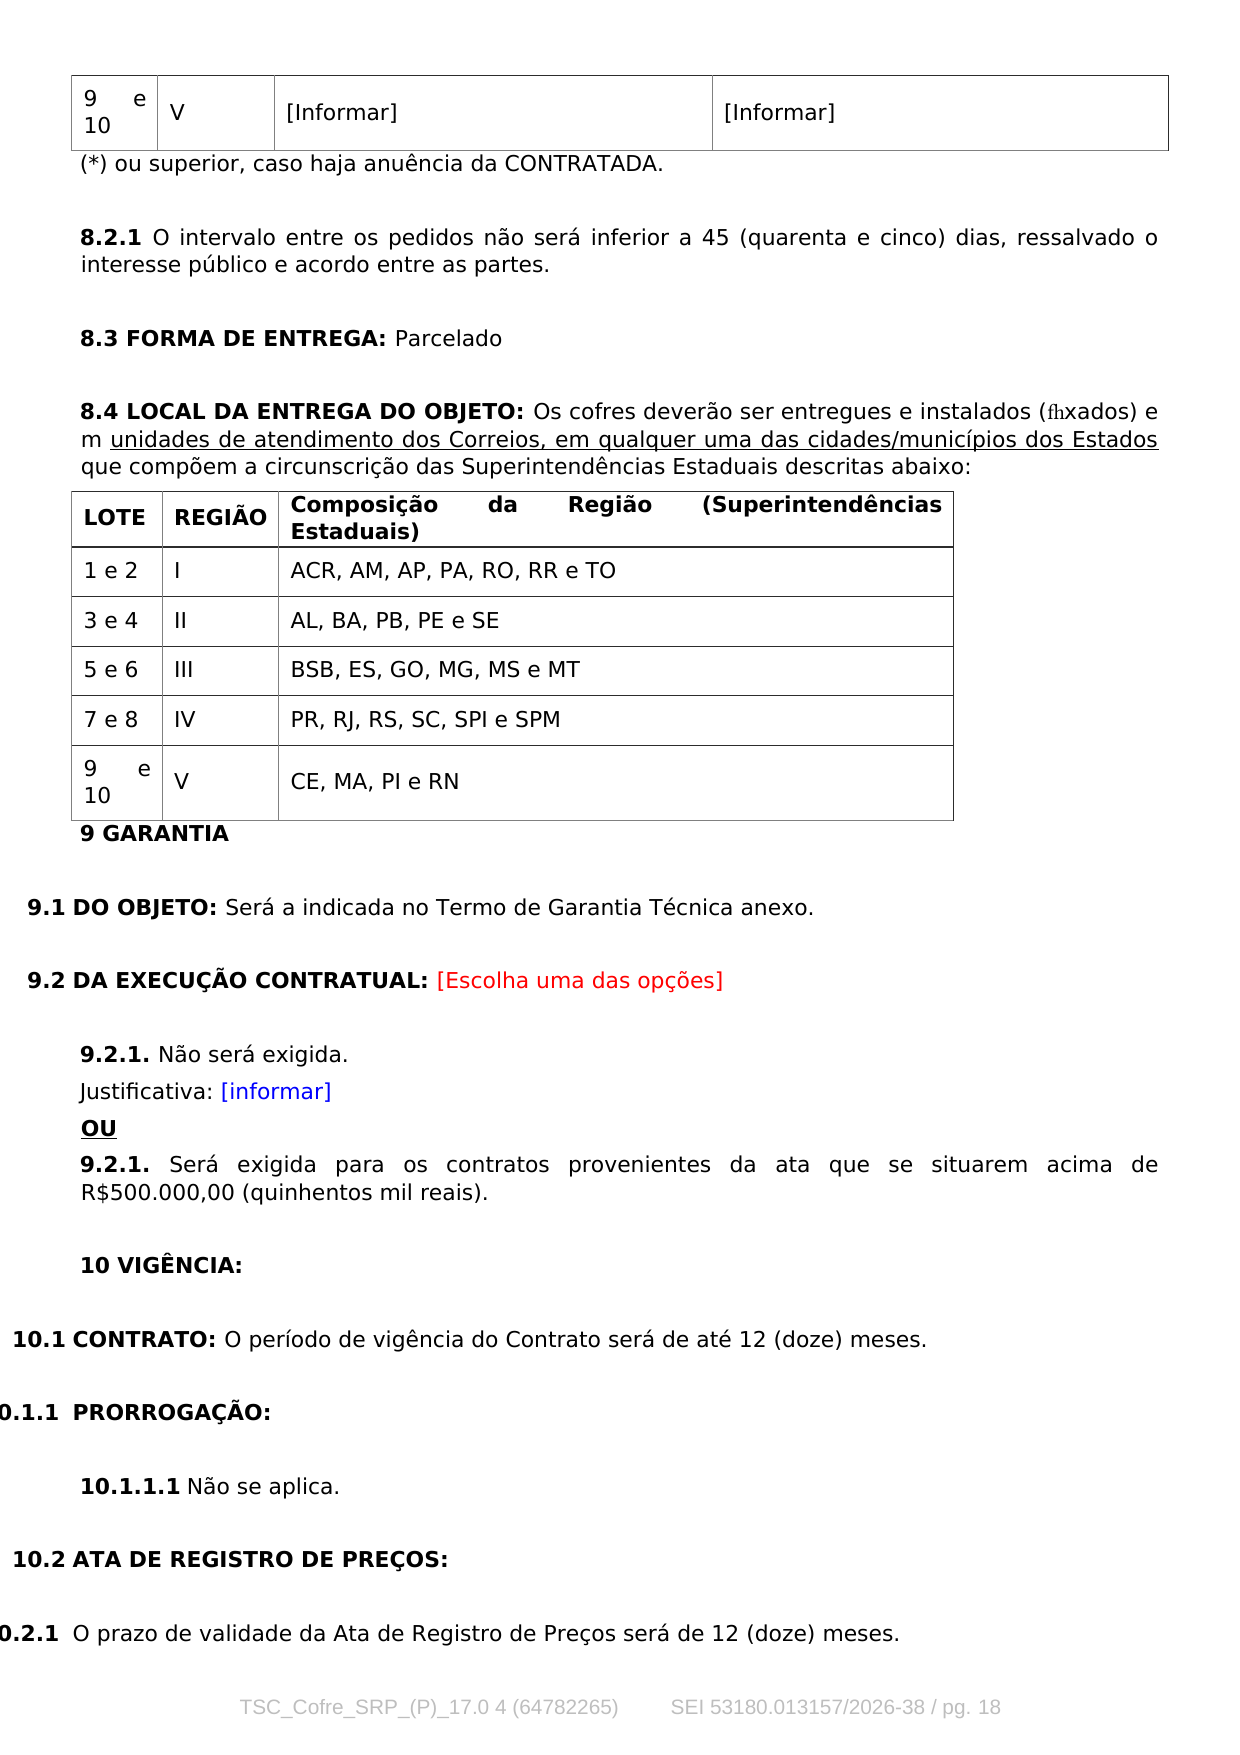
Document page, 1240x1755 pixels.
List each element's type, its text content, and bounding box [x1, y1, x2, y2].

table_cell AL, BA, PB, PE e SE [279, 597, 953, 646]
list PRORROGAÇÃO: [0, 1400, 1159, 1426]
table_cell IV [163, 696, 278, 745]
list Não se aplica. [79, 1474, 1158, 1499]
list GARANTIA [79, 821, 1180, 847]
table_header Composição da Região (Superintendências Estaduais) [279, 492, 953, 546]
text 9.2.1. Será exigida para os contratos provenientes da ata que se situarem acima de R$500.000,00 (quinhentos mil reais). [79, 1152, 1159, 1205]
table_cell II [163, 597, 278, 646]
table_cell ACR, AM, AP, PA, RO, RR e TO [279, 548, 953, 596]
list DA EXECUÇÃO CONTRATUAL: [Escolha uma das opções] [27, 968, 1159, 994]
table_header REGIÃO [163, 492, 278, 546]
list O prazo de validade da Ata de Registro de Preços será de 12 (doze) meses. [0, 1621, 1159, 1647]
table_cell I [163, 548, 278, 596]
table_cell 1 e 2 [72, 548, 162, 596]
table_header LOTE [72, 492, 162, 546]
table_cell 7 e 8 [72, 696, 162, 745]
text 8.4 LOCAL DA ENTREGA DO OBJETO: Os cofres deverão ser entregues e instalados (xados) e m unidades de atendimento dos Correios, em qualquer uma das cidades/municípios dos Estados que compõem a circunscrição das Superintendências Estaduais descritas abaixo: [79, 399, 1159, 479]
table_cell 3 e 4 [72, 597, 162, 646]
table_cell III [163, 647, 278, 695]
table_cell CE, MA, PI e RN [279, 746, 953, 820]
table_cell V [163, 746, 278, 820]
subtitle OU [81, 1116, 1180, 1141]
table_cell [Informar] [713, 76, 1168, 150]
table_cell [Informar] [275, 76, 712, 150]
list CONTRATO: O período de vigência do Contrato será de até 12 (doze) meses. [12, 1327, 1159, 1352]
text 9.2.1. Não será exigida. [79, 1042, 1159, 1068]
table_cell V [158, 76, 274, 150]
table_cell PR, RJ, RS, SC, SPI e SPM [279, 696, 953, 745]
text 8.2.1 O intervalo entre os pedidos não será inferior a 45 (quarenta e cinco) dias, ressalvado o interesse público e acordo entre as partes. [79, 225, 1159, 278]
table_cell BSB, ES, GO, MG, MS e MT [279, 647, 953, 695]
list DO OBJETO: Será a indicada no Termo de Garantia Técnica anexo. [27, 895, 1159, 920]
table_cell 9 e 10 [72, 76, 157, 150]
text Justificativa: [informar] [79, 1079, 1159, 1104]
list VIGÊNCIA: [79, 1253, 1180, 1279]
table_cell 9 e 10 [72, 746, 162, 820]
list ATA DE REGISTRO DE PREÇOS: [12, 1548, 1159, 1573]
text (*) ou superior, caso haja anuência da CONTRATADA. [79, 151, 1159, 177]
table_cell 5 e 6 [72, 647, 162, 695]
text 8.3 FORMA DE ENTREGA: Parcelado [79, 326, 1180, 351]
